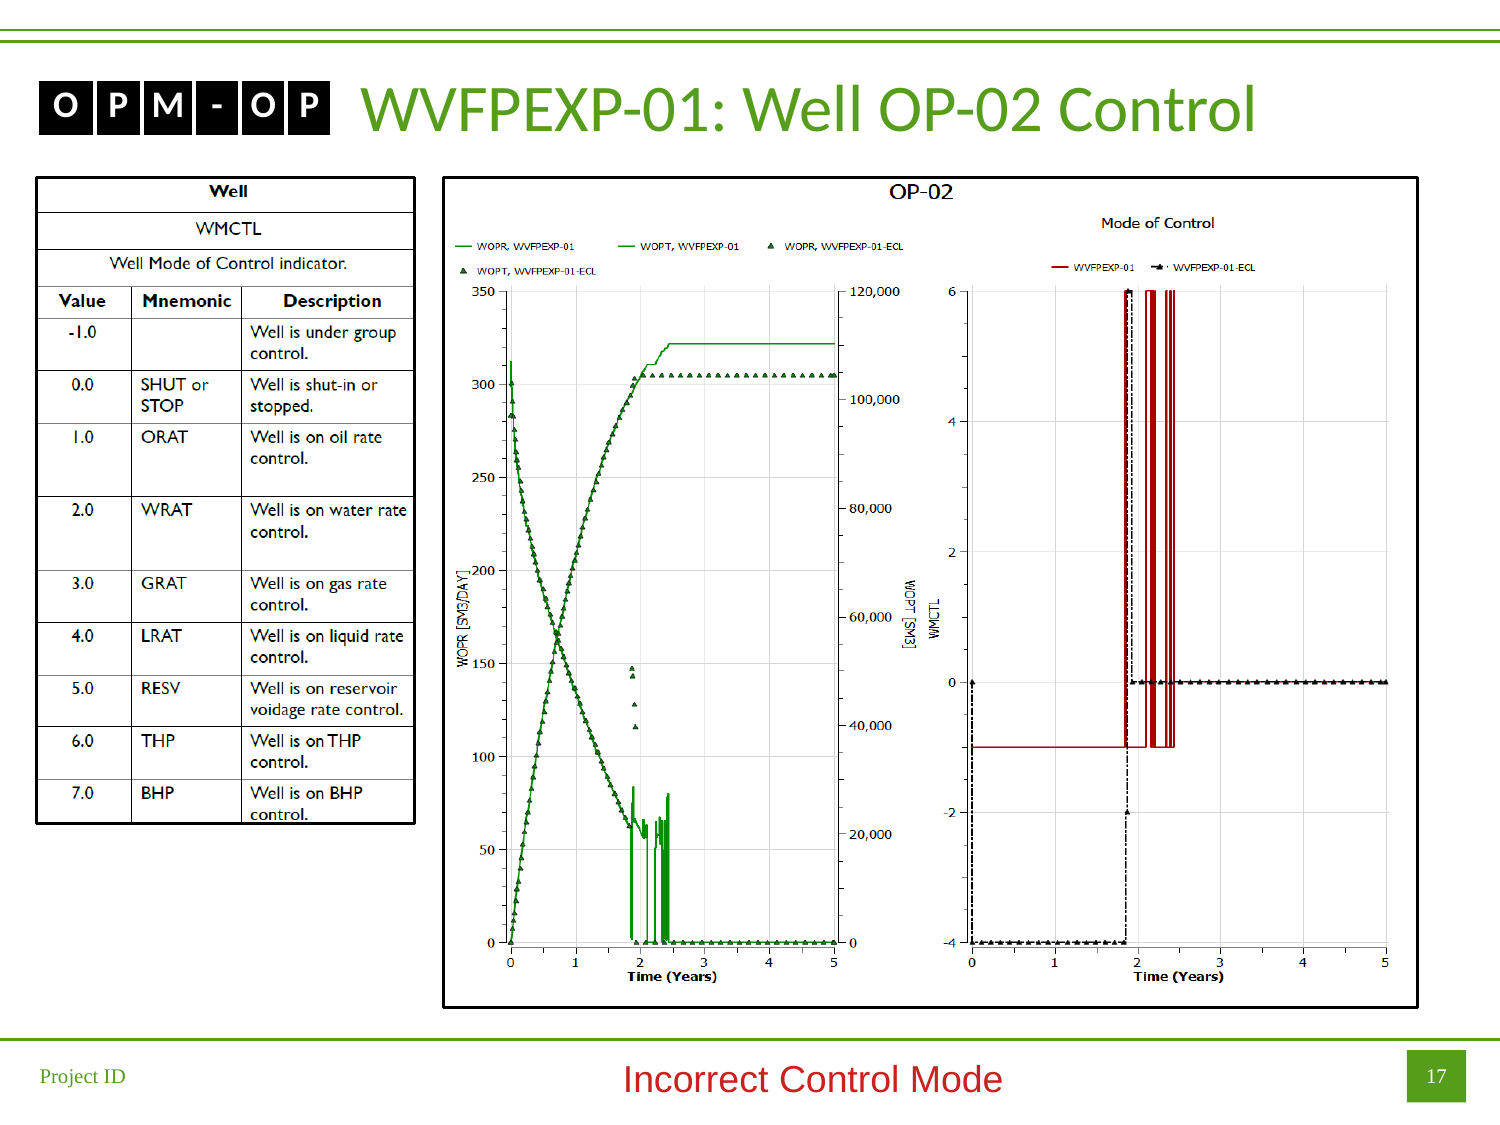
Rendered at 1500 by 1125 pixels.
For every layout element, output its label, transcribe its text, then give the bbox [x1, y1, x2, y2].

picture [37, 178, 413, 823]
picture [444, 178, 1416, 1006]
title WVFPEXP-01: Well OP-02 Control [360, 77, 1425, 153]
text_box Incorrect Control Mode [267, 1051, 1359, 1109]
